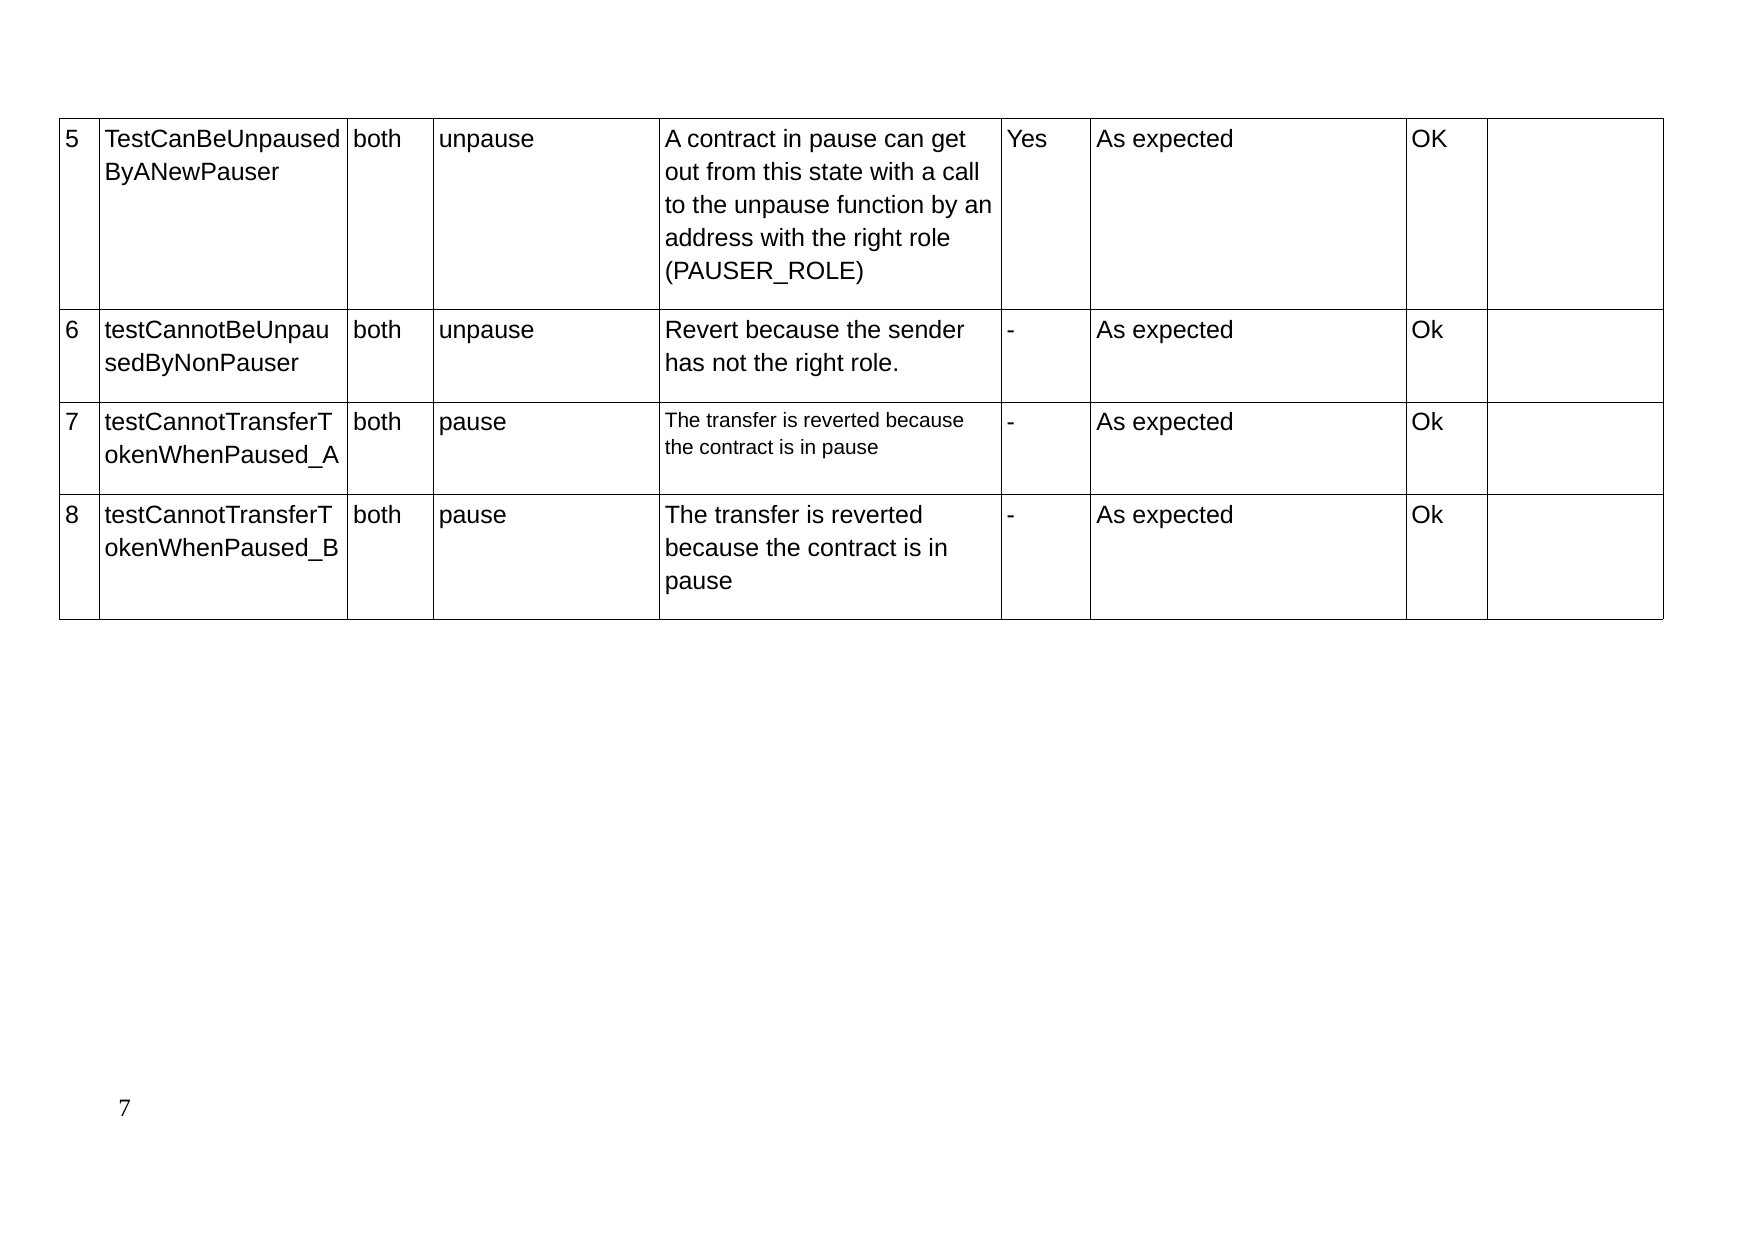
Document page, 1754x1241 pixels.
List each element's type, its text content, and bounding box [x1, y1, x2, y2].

table_cell As expected [1091, 495, 1406, 619]
table_cell pause [434, 495, 659, 619]
table_cell - [1002, 403, 1090, 494]
table_cell As expected [1091, 403, 1406, 494]
table_cell Yes [1002, 119, 1090, 309]
table_cell 5 [60, 119, 99, 309]
table_cell both [348, 403, 433, 494]
table_cell [1488, 119, 1663, 309]
table_cell 7 [60, 403, 99, 494]
table_cell [1488, 403, 1663, 494]
table_cell [1488, 495, 1663, 619]
table_cell - [1002, 495, 1090, 619]
table_cell TestCanBeUnpausedByANewPauser [100, 119, 347, 309]
table_cell - [1002, 310, 1090, 402]
table_cell both [348, 310, 433, 402]
table_cell The transfer is reverted because the contract is in pause [660, 403, 1001, 494]
table_cell As expected [1091, 119, 1406, 309]
table_cell Ok [1407, 495, 1487, 619]
table_cell Ok [1407, 310, 1487, 402]
table_cell The transfer is reverted because the contract is in pause [660, 495, 1001, 619]
table_cell As expected [1091, 310, 1406, 402]
table_cell 6 [60, 310, 99, 402]
table_cell pause [434, 403, 659, 494]
table_cell OK [1407, 119, 1487, 309]
table_cell both [348, 495, 433, 619]
table_cell both [348, 119, 433, 309]
table_cell unpause [434, 310, 659, 402]
table_cell Ok [1407, 403, 1487, 494]
table_cell Revert because the sender has not the right role. [660, 310, 1001, 402]
table_cell testCannotTransferTokenWhenPaused_B [100, 495, 347, 619]
table_cell testCannotBeUnpausedByNonPauser [100, 310, 347, 402]
table_cell [1488, 310, 1663, 402]
table_cell 8 [60, 495, 99, 619]
table_cell unpause [434, 119, 659, 309]
table_cell testCannotTransferTokenWhenPaused_A [100, 403, 347, 494]
table_cell A contract in pause can get out from this state with a call to the unpause function by an address with the right role (PAUSER_ROLE) [660, 119, 1001, 309]
